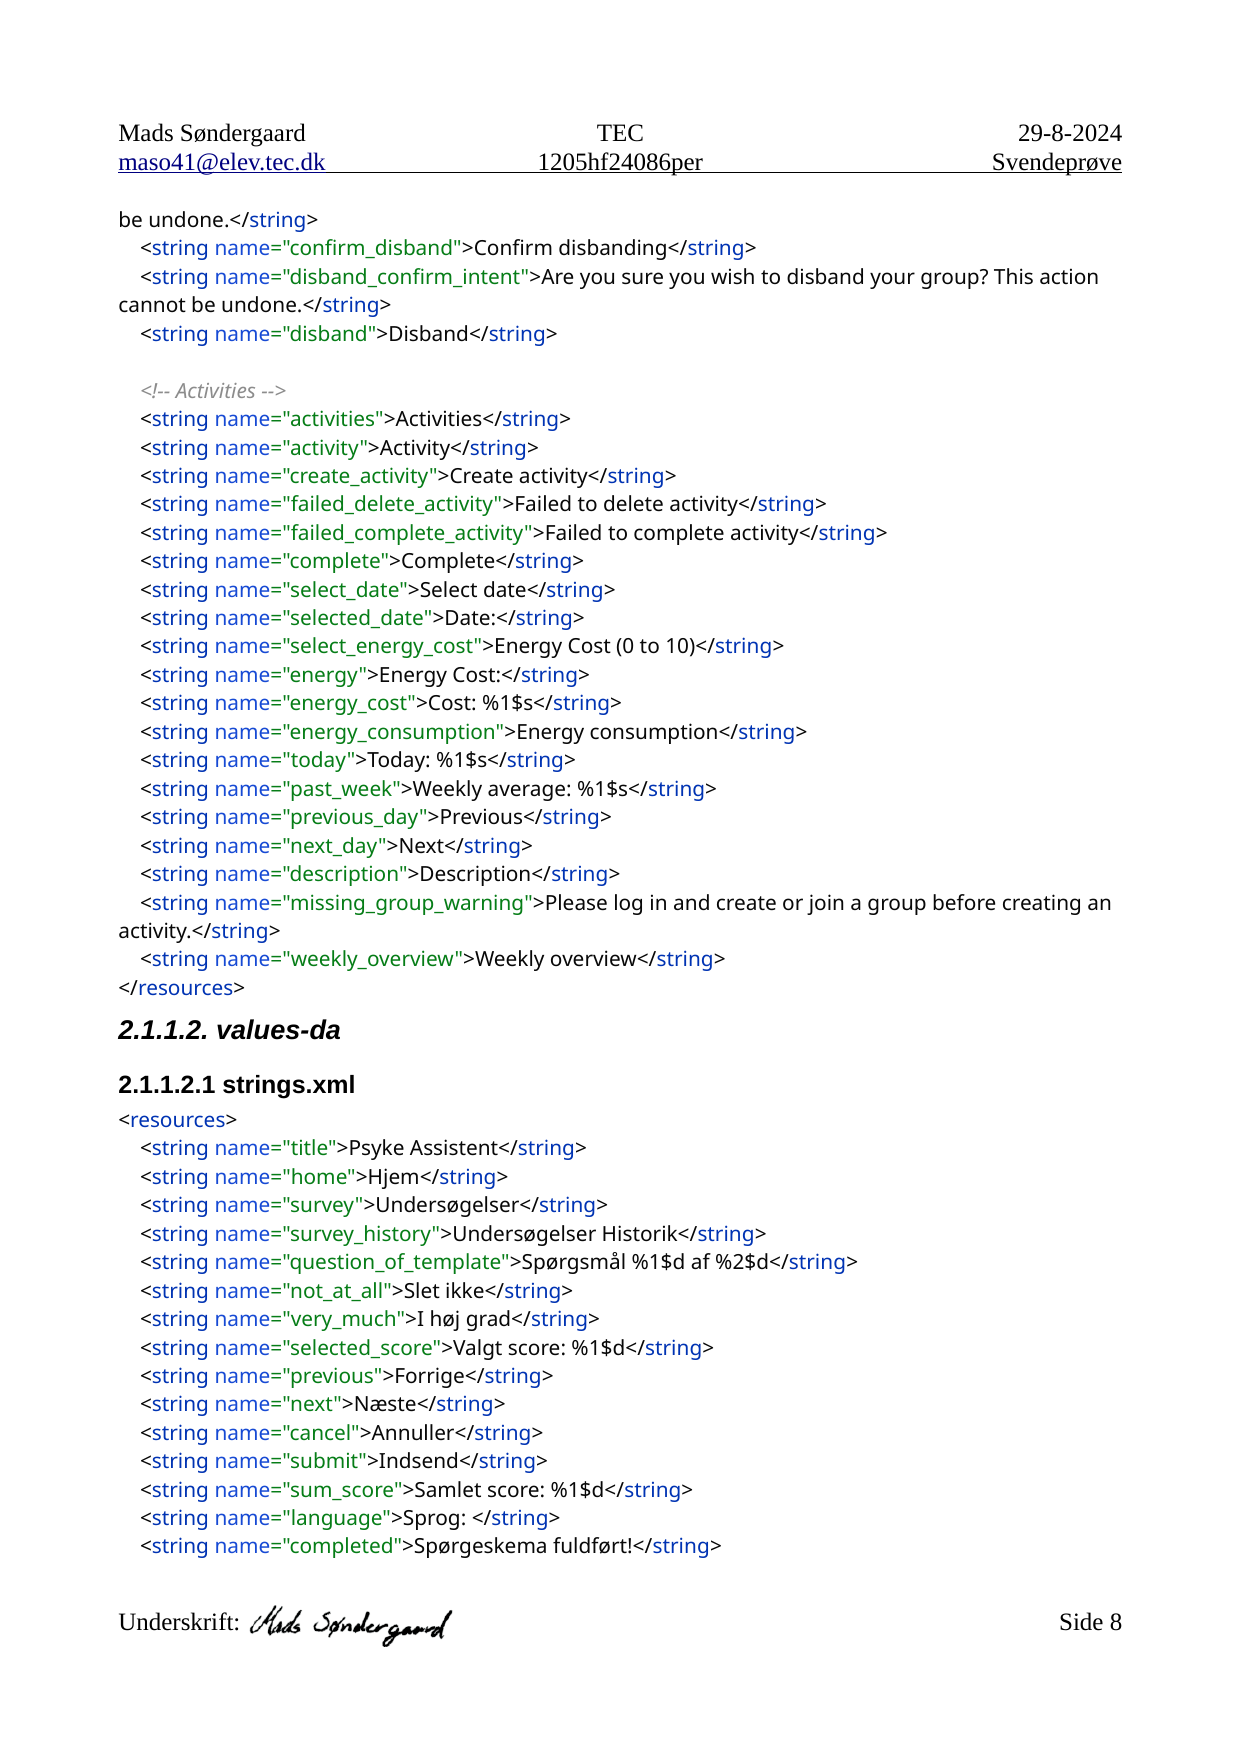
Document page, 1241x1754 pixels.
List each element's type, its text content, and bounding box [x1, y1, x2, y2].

text <resources> <string name="title">Psyke Assistent</string> <string name="home">Hjem</string> <string name="survey">Undersøgelser</string> <string name="survey_history">Undersøgelser Historik</string> <string name="question_of_template">Spørgsmål %1$d af %2$d</string> <string name="not_at_all">Slet ikke</string> <string name="very_much">I høj grad</string> <string name="selected_score">Valgt score: %1$d</string> <string name="previous">Forrige</string> <string name="next">Næste</string> <string name="cancel">Annuller</string> <string name="submit">Indsend</string> <string name="sum_score">Samlet score: %1$d</string> <string name="language">Sprog: </string> <string name="completed">Spørgeskema fuldført!</string> [118, 1105, 1122, 1560]
subtitle 2.1.1.2. values-da [118, 1014, 1122, 1045]
picture [244, 1600, 458, 1647]
subtitle 2.1.1.2.1 strings.xml [118, 1070, 1122, 1099]
text be undone.</string> <string name="confirm_disband">Confirm disbanding</string> <string name="disband_confirm_intent">Are you sure you wish to disband your group? This action cannot be undone.</string> <string name="disband">Disband</string> <!-- Activities --> <string name="activities">Activities</string> <string name="activity">Activity</string> <string name="create_activity">Create activity</string> <string name="failed_delete_activity">Failed to delete activity</string> <string name="failed_complete_activity">Failed to complete activity</string> <string name="complete">Complete</string> <string name="select_date">Select date</string> <string name="selected_date">Date:</string> <string name="select_energy_cost">Energy Cost (0 to 10)</string> <string name="energy">Energy Cost:</string> <string name="energy_cost">Cost: %1$s</string> <string name="energy_consumption">Energy consumption</string> <string name="today">Today: %1$s</string> <string name="past_week">Weekly average: %1$s</string> <string name="previous_day">Previous</string> <string name="next_day">Next</string> <string name="description">Description</string> <string name="missing_group_warning">Please log in and create or join a group before creating an activity.</string> <string name="weekly_overview">Weekly overview</string> </resources> [118, 205, 1122, 1001]
